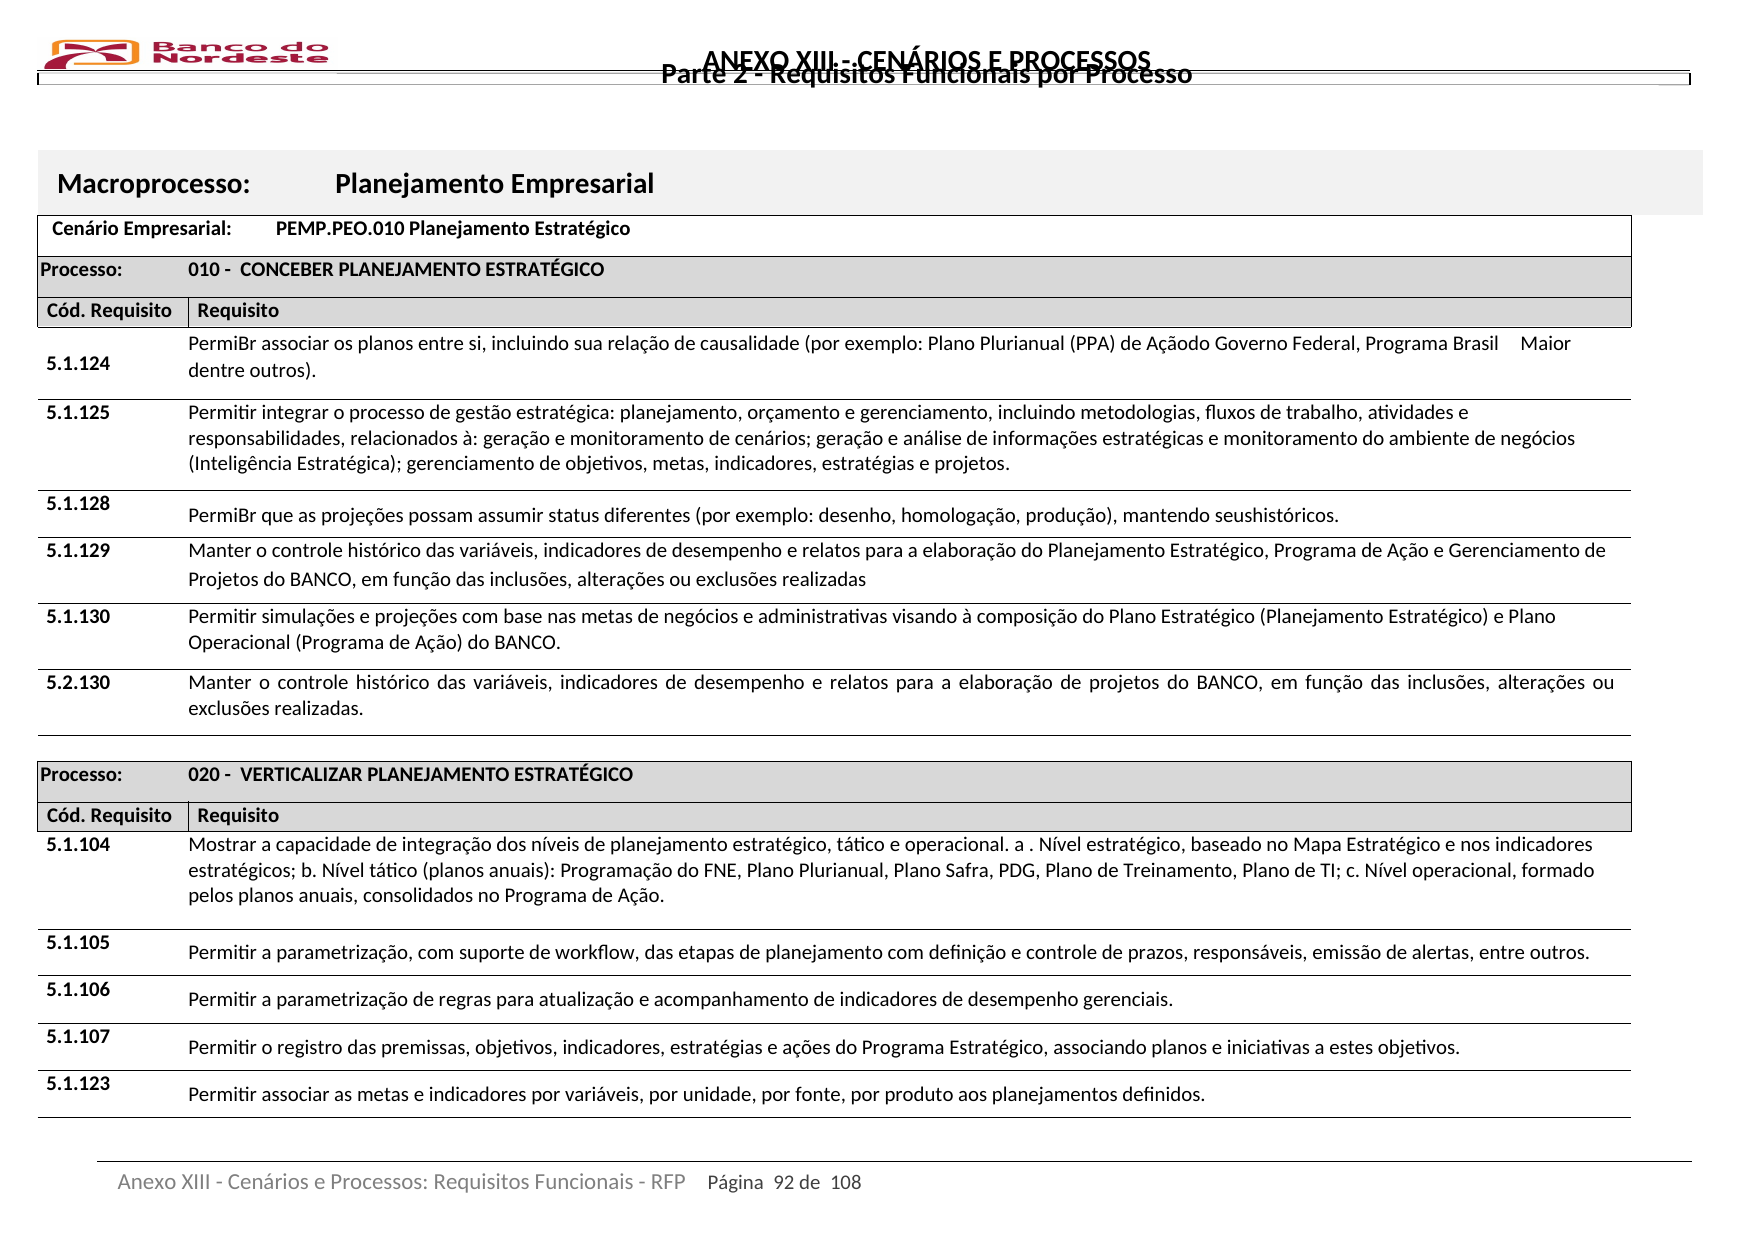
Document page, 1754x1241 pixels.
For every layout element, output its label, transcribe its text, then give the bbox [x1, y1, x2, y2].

table_cell [1631, 929, 1703, 975]
table_cell [1631, 735, 1703, 761]
table_cell 5.1.104 [38, 832, 188, 929]
table_cell 020 - VERTICALIZAR PLANEJAMENTO ESTRATÉGICO [188, 762, 1631, 801]
table_cell Permitir simulações e projeções com base nas metas de negócios e administrativas visando à composição do Plano Estratégico (Planejamento Estratégico) e Plano Operacional (Programa de Ação) do BANCO. [188, 604, 1631, 669]
table_cell Permitir associar as metas e indicadores por variáveis, por unidade, por fonte, por produto aos planejamentos definidos. [188, 1071, 1631, 1117]
table_cell PermiBr associar os planos entre si, incluindo sua relação de causalidade (por exemplo: Plano Plurianual (PPA) de Açãodo Governo Federal, Programa Brasil Maior dentre outros). [188, 328, 1631, 399]
table_cell Manter o controle histórico das variáveis, indicadores de desempenho e relatos para a elaboração do Planejamento Estratégico, Programa de Ação e Gerenciamento de Projetos do BANCO, em função das inclusões, alterações ou exclusões realizadas [188, 538, 1631, 603]
table_cell [1631, 831, 1703, 929]
table_cell 5.1.128 [38, 491, 188, 537]
table_cell Processo: [38, 257, 188, 297]
table_cell Mostrar a capacidade de integração dos níveis de planejamento estratégico, tático e operacional. a . Nível estratégico, baseado no Mapa Estratégico e nos indicadores estratégicos; b. Nível tático (planos anuais): Programação do FNE, Plano Plurianual, Plano Safra, PDG, Plano de Treinamento, Plano de TI; c. Nível operacional, formado pelos planos anuais, consolidados no Programa de Ação. [188, 832, 1631, 929]
table_cell Cód. Requisito [38, 803, 188, 831]
table_cell Cenário Empresarial: [38, 216, 276, 256]
table_cell Permitir integrar o processo de gestão estratégica: planejamento, orçamento e gerenciamento, incluindo metodologias, fluxos de trabalho, atividades e responsabilidades, relacionados à: geração e monitoramento de cenários; geração e análise de informações estratégicas e monitoramento do ambiente de negócios (Inteligência Estratégica); gerenciamento de objetivos, metas, indicadores, estratégias e projetos. [188, 400, 1631, 490]
table_cell [1631, 669, 1703, 735]
table_cell Requisito [189, 803, 1631, 831]
table_cell [1632, 297, 1703, 326]
table_cell [1631, 1023, 1703, 1070]
table_cell 5.1.130 [38, 604, 188, 669]
table_cell Cód. Requisito [38, 298, 188, 326]
table_cell 5.1.105 [38, 930, 188, 975]
table_cell [1631, 399, 1703, 490]
table_cell [1631, 537, 1703, 603]
table_cell 5.1.125 [38, 400, 188, 490]
table_cell 5.1.129 [38, 538, 188, 603]
table_cell [1631, 490, 1703, 537]
table_header Planejamento Empresarial [335, 150, 1703, 215]
table_cell [1632, 215, 1703, 256]
table_cell Permitir o registro das premissas, objetivos, indicadores, estratégias e ações do Programa Estratégico, associando planos e iniciativas a estes objetivos. [188, 1024, 1631, 1070]
table_cell 010 - CONCEBER PLANEJAMENTO ESTRATÉGICO [188, 257, 1631, 297]
table_cell Requisito [189, 298, 1631, 326]
table_cell [1631, 326, 1703, 399]
table_cell [1631, 1070, 1703, 1117]
table_cell PEMP.PEO.010 Planejamento Estratégico [276, 216, 1631, 256]
table_cell Permitir a parametrização, com suporte de workflow, das etapas de planejamento com definição e controle de prazos, responsáveis, emissão de alertas, entre outros. [188, 930, 1631, 975]
table_cell [188, 736, 1631, 761]
table_cell 5.1.106 [38, 976, 188, 1023]
table_cell Permitir a parametrização de regras para atualização e acompanhamento de indicadores de desempenho gerenciais. [188, 976, 1631, 1023]
table_cell [1631, 603, 1703, 669]
table_cell [1631, 975, 1703, 1023]
table_cell [1632, 256, 1703, 297]
table_cell PermiBr que as projeções possam assumir status diferentes (por exemplo: desenho, homologação, produção), mantendo seushistóricos. [188, 491, 1631, 537]
table_cell [38, 736, 188, 761]
table_cell Processo: [38, 762, 188, 801]
table_header Macroprocesso: [38, 150, 335, 215]
table_cell 5.2.130 [38, 670, 188, 735]
table_cell [1632, 801, 1703, 831]
picture [37, 37, 338, 70]
table_cell [1632, 761, 1703, 801]
table_cell 5.1.123 [38, 1071, 188, 1117]
table_cell Manter o controle histórico das variáveis, indicadores de desempenho e relatos para a elaboração de projetos do BANCO, em função das inclusões, alterações ou exclusões realizadas. [188, 670, 1631, 735]
table_cell 5.1.107 [38, 1024, 188, 1070]
table_cell 5.1.124 [38, 328, 188, 399]
